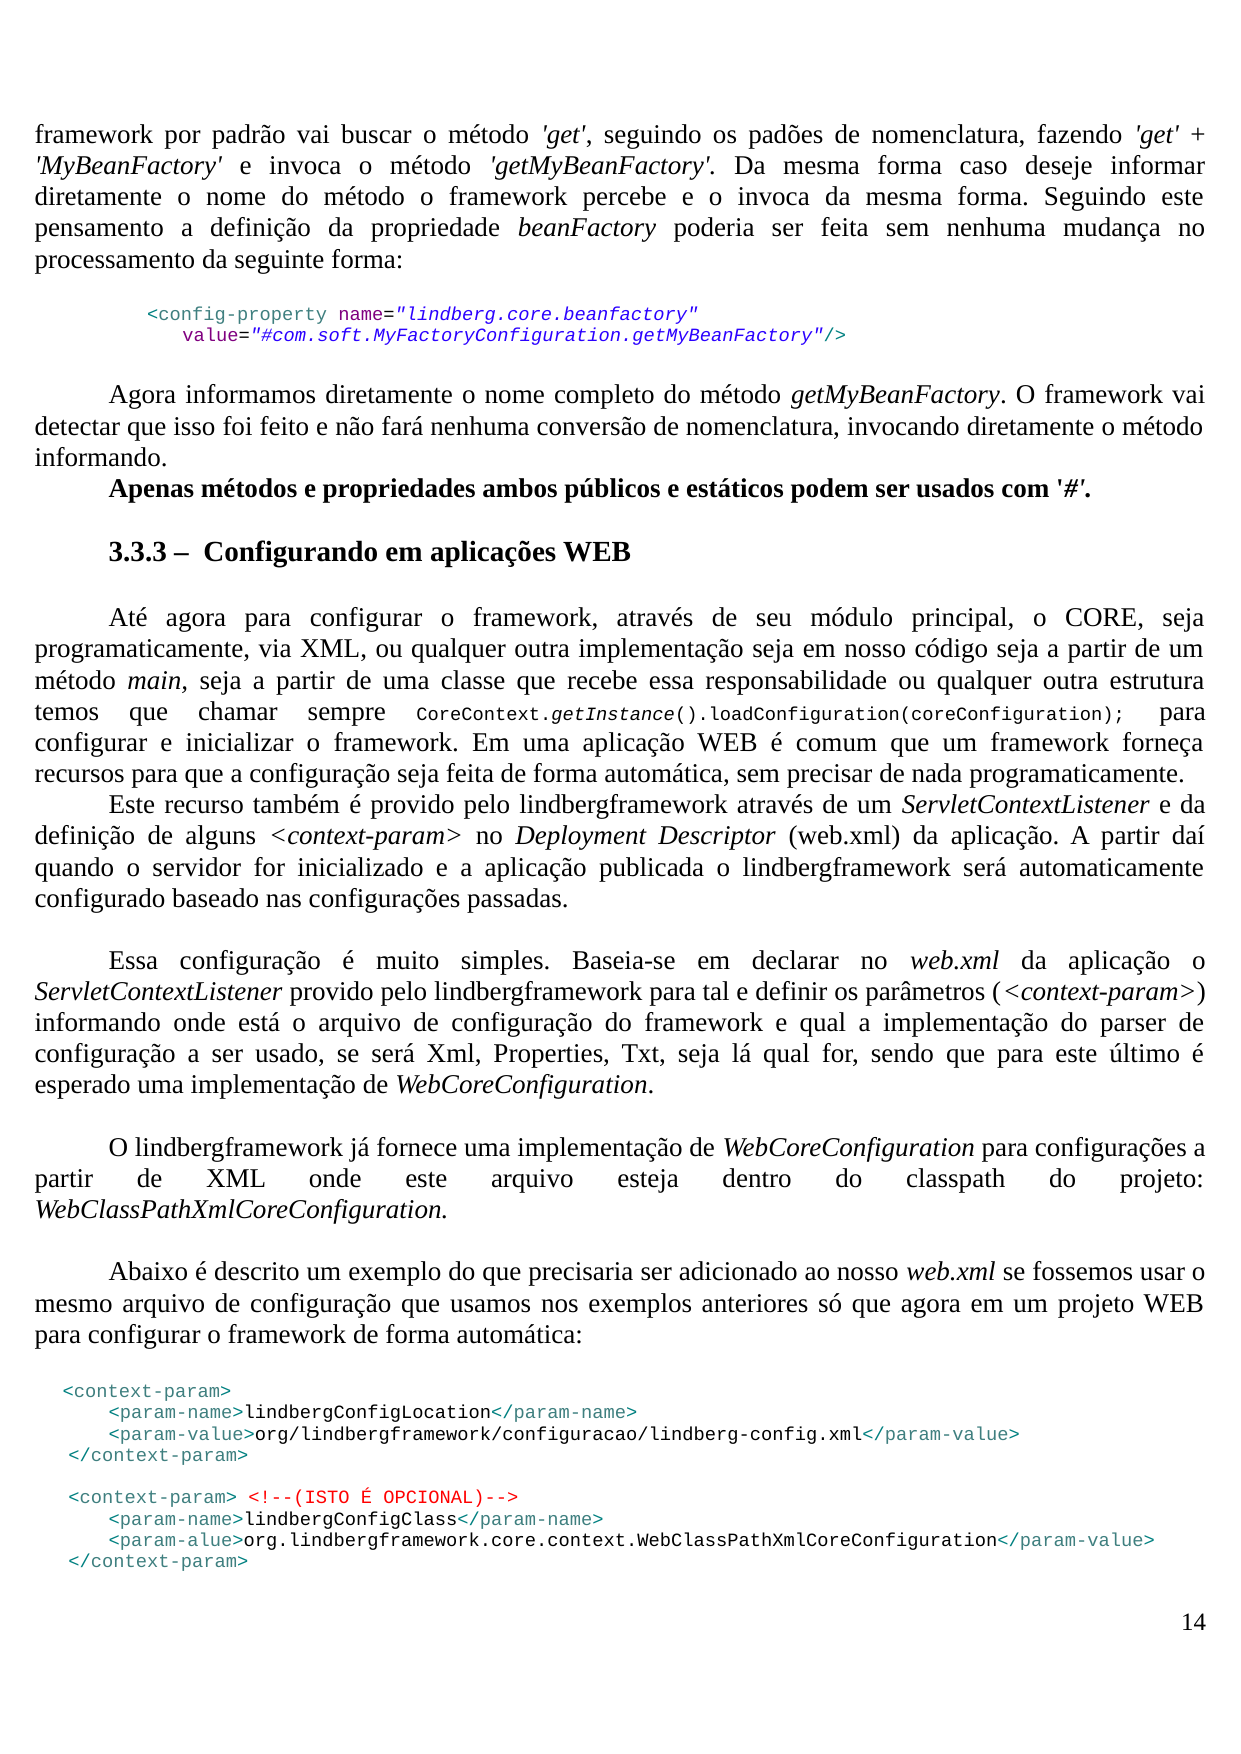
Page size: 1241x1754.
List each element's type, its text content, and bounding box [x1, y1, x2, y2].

text O lindbergframework já fornece uma implementação de WebCoreConfiguration para configurações a partir de XML onde este arquivo esteja dentro do classpath do projeto: WebClassPathXmlCoreConfiguration. [34, 1131, 1206, 1224]
text framework por padrão vai buscar o método 'get', seguindo os padões de nomenclatura, fazendo 'get' + 'MyBeanFactory' e invoca o método 'getMyBeanFactory'. Da mesma forma caso deseje informar diretamente o nome do método o framework percebe e o invoca da mesma forma. Seguindo este pensamento a definição da propriedade beanFactory poderia ser feita sem nenhuma mudança no processamento da seguinte forma: [34, 118, 1206, 274]
text Este recurso também é provido pelo lindbergframework através de um ServletContextListener e da definição de alguns <context-param> no Deployment Descriptor (web.xml) da aplicação. A partir daí quando o servidor for inicializado e a aplicação publicada o lindbergframework será automaticamente configurado baseado nas configurações passadas. [34, 788, 1206, 913]
text <param-alue>org.lindbergframework.core.context.WebClassPathXmlCoreConfiguration</param-value> [34, 1531, 1206, 1552]
text </context-param> [34, 1446, 1206, 1467]
text Agora informamos diretamente o nome completo do método getMyBeanFactory. O framework vai detectar que isso foi feito e não fará nenhuma conversão de nomenclatura, invocando diretamente o método informando. [34, 379, 1206, 472]
text <context-param> <!--(ISTO É OPCIONAL)--> [34, 1488, 1206, 1509]
text Essa configuração é muito simples. Baseia-se em declarar no web.xml da aplicação o ServletContextListener provido pelo lindbergframework para tal e definir os parâmetros (<context-param>) informando onde está o arquivo de configuração do framework e qual a implementação do parser de configuração a ser usado, se será Xml, Properties, Txt, seja lá qual for, sendo que para este último é esperado uma implementação de WebCoreConfiguration. [34, 944, 1206, 1100]
text Abaixo é descrito um exemplo do que precisaria ser adicionado ao nosso web.xml se fossemos usar o mesmo arquivo de configuração que usamos nos exemplos anteriores só que agora em um projeto WEB para configurar o framework de forma automática: [34, 1256, 1206, 1349]
text <config-property name="lindberg.core.beanfactory" value="#com.soft.MyFactoryConfiguration.getMyBeanFactory"/> [34, 305, 1206, 347]
text Até agora para configurar o framework, através de seu módulo principal, o CORE, seja programaticamente, via XML, ou qualquer outra implementação seja em nosso código seja a partir de um método main, seja a partir de uma classe que recebe essa responsabilidade ou qualquer outra estrutura temos que chamar sempre CoreContext.getInstance().loadConfiguration(coreConfiguration); para configurar e inicializar o framework. Em uma aplicação WEB é comum que um framework forneça recursos para que a configuração seja feita de forma automática, sem precisar de nada programaticamente. [34, 601, 1206, 788]
text <context-param> [34, 1380, 1206, 1403]
text 3.3.3 – Configurando em aplicações WEB [34, 534, 1206, 568]
text <param-name>lindbergConfigClass</param-name> [34, 1509, 1206, 1531]
text </context-param> [34, 1552, 1206, 1573]
text <param-value>org/lindbergframework/configuracao/lindberg-config.xml</param-value> [34, 1424, 1206, 1446]
text <param-name>lindbergConfigLocation</param-name> [34, 1403, 1206, 1424]
text Apenas métodos e propriedades ambos públicos e estáticos podem ser usados com '#'. [34, 472, 1206, 503]
